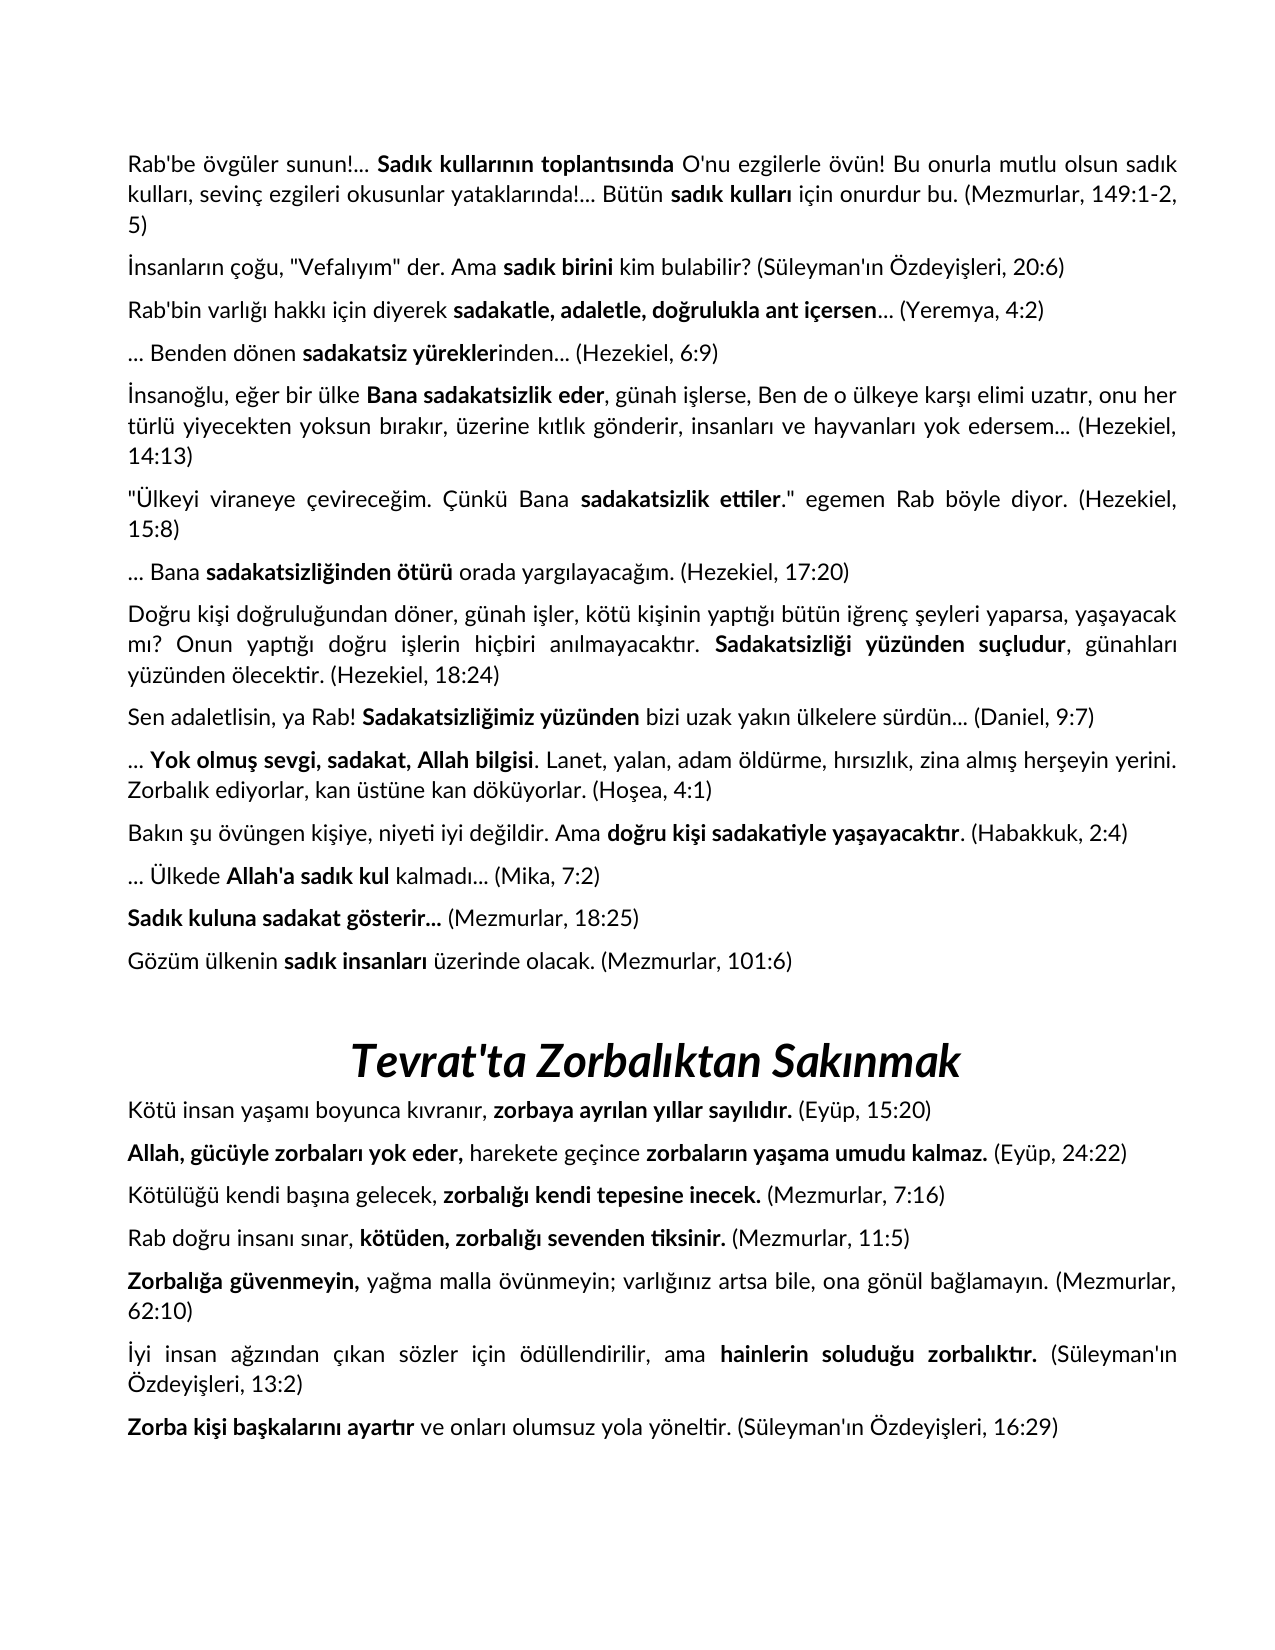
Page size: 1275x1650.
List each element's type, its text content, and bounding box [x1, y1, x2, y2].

text Sadık kuluna sadakat gösterir... (Mezmurlar, 18:25) [127, 904, 1177, 932]
text Gözüm ülkenin sadık insanları üzerinde olacak. (Mezmurlar, 101:6) [127, 947, 1177, 974]
text Zorbalığa güvenmeyin, yağma malla övünmeyin; varlığınız artsa bile, ona gönül bağlamayın. (Mezmurlar, 62:10) [127, 1266, 1177, 1324]
text Zorba kişi başkalarını ayartır ve onları olumsuz yola yöneltir. (Süleyman'ın Özdeyişleri, 16:29) [127, 1412, 1177, 1440]
text Rab'be övgüler sunun!... Sadık kullarının toplantısında O'nu ezgilerle övün! Bu onurla mutlu olsun sadık kulları, sevinç ezgileri okusunlar yataklarında!... Bütün sadık kulları için onurdur bu. (Mezmurlar, 149:1-2, 5) [127, 150, 1177, 238]
subtitle Tevrat'ta Zorbalıktan Sakınmak [112, 1032, 1200, 1087]
text Rab doğru insanı sınar, kötüden, zorbalığı sevenden tiksinir. (Mezmurlar, 11:5) [127, 1224, 1177, 1251]
text ... Bana sadakatsizliğinden ötürü orada yargılayacağım. (Hezekiel, 17:20) [127, 557, 1177, 585]
text Bakın şu övüngen kişiye, niyeti iyi değildir. Ama doğru kişi sadakatiyle yaşayacaktır. (Habakkuk, 2:4) [127, 819, 1177, 846]
text İyi insan ağzından çıkan sözler için ödüllendirilir, ama hainlerin soluduğu zorbalıktır. (Süleyman'ın Özdeyişleri, 13:2) [127, 1339, 1177, 1397]
text Kötü insan yaşamı boyunca kıvranır, zorbaya ayrılan yıllar sayılıdır. (Eyüp, 15:20) [127, 1096, 1177, 1123]
text ... Ülkede Allah'a sadık kul kalmadı... (Mika, 7:2) [127, 861, 1177, 889]
text "Ülkeyi viraneye çevireceğim. Çünkü Bana sadakatsizlik ettiler." egemen Rab böyle diyor. (Hezekiel, 15:8) [127, 484, 1177, 542]
text Doğru kişi doğruluğundan döner, günah işler, kötü kişinin yaptığı bütün iğrenç şeyleri yaparsa, yaşayacak mı? Onun yaptığı doğru işlerin hiçbiri anılmayacaktır. Sadakatsizliği yüzünden suçludur, günahları yüzünden ölecektir. (Hezekiel, 18:24) [127, 600, 1177, 688]
text Sen adaletlisin, ya Rab! Sadakatsizliğimiz yüzünden bizi uzak yakın ülkelere sürdün... (Daniel, 9:7) [127, 703, 1177, 731]
text İnsanoğlu, eğer bir ülke Bana sadakatsizlik eder, günah işlerse, Ben de o ülkeye karşı elimi uzatır, onu her türlü yiyecekten yoksun bırakır, üzerine kıtlık gönderir, insanları ve hayvanları yok edersem... (Hezekiel, 14:13) [127, 381, 1177, 469]
text Allah, gücüyle zorbaları yok eder, harekete geçince zorbaların yaşama umudu kalmaz. (Eyüp, 24:22) [127, 1138, 1177, 1166]
text ... Yok olmuş sevgi, sadakat, Allah bilgisi. Lanet, yalan, adam öldürme, hırsızlık, zina almış herşeyin yerini. Zorbalık ediyorlar, kan üstüne kan döküyorlar. (Hoşea, 4:1) [127, 746, 1177, 803]
text Rab'bin varlığı hakkı için diyerek sadakatle, adaletle, doğrulukla ant içersen... (Yeremya, 4:2) [127, 296, 1177, 323]
text İnsanların çoğu, "Vefalıyım" der. Ama sadık birini kim bulabilir? (Süleyman'ın Özdeyişleri, 20:6) [127, 253, 1177, 281]
text Kötülüğü kendi başına gelecek, zorbalığı kendi tepesine inecek. (Mezmurlar, 7:16) [127, 1181, 1177, 1208]
text ... Benden dönen sadakatsiz yüreklerinden... (Hezekiel, 6:9) [127, 338, 1177, 366]
